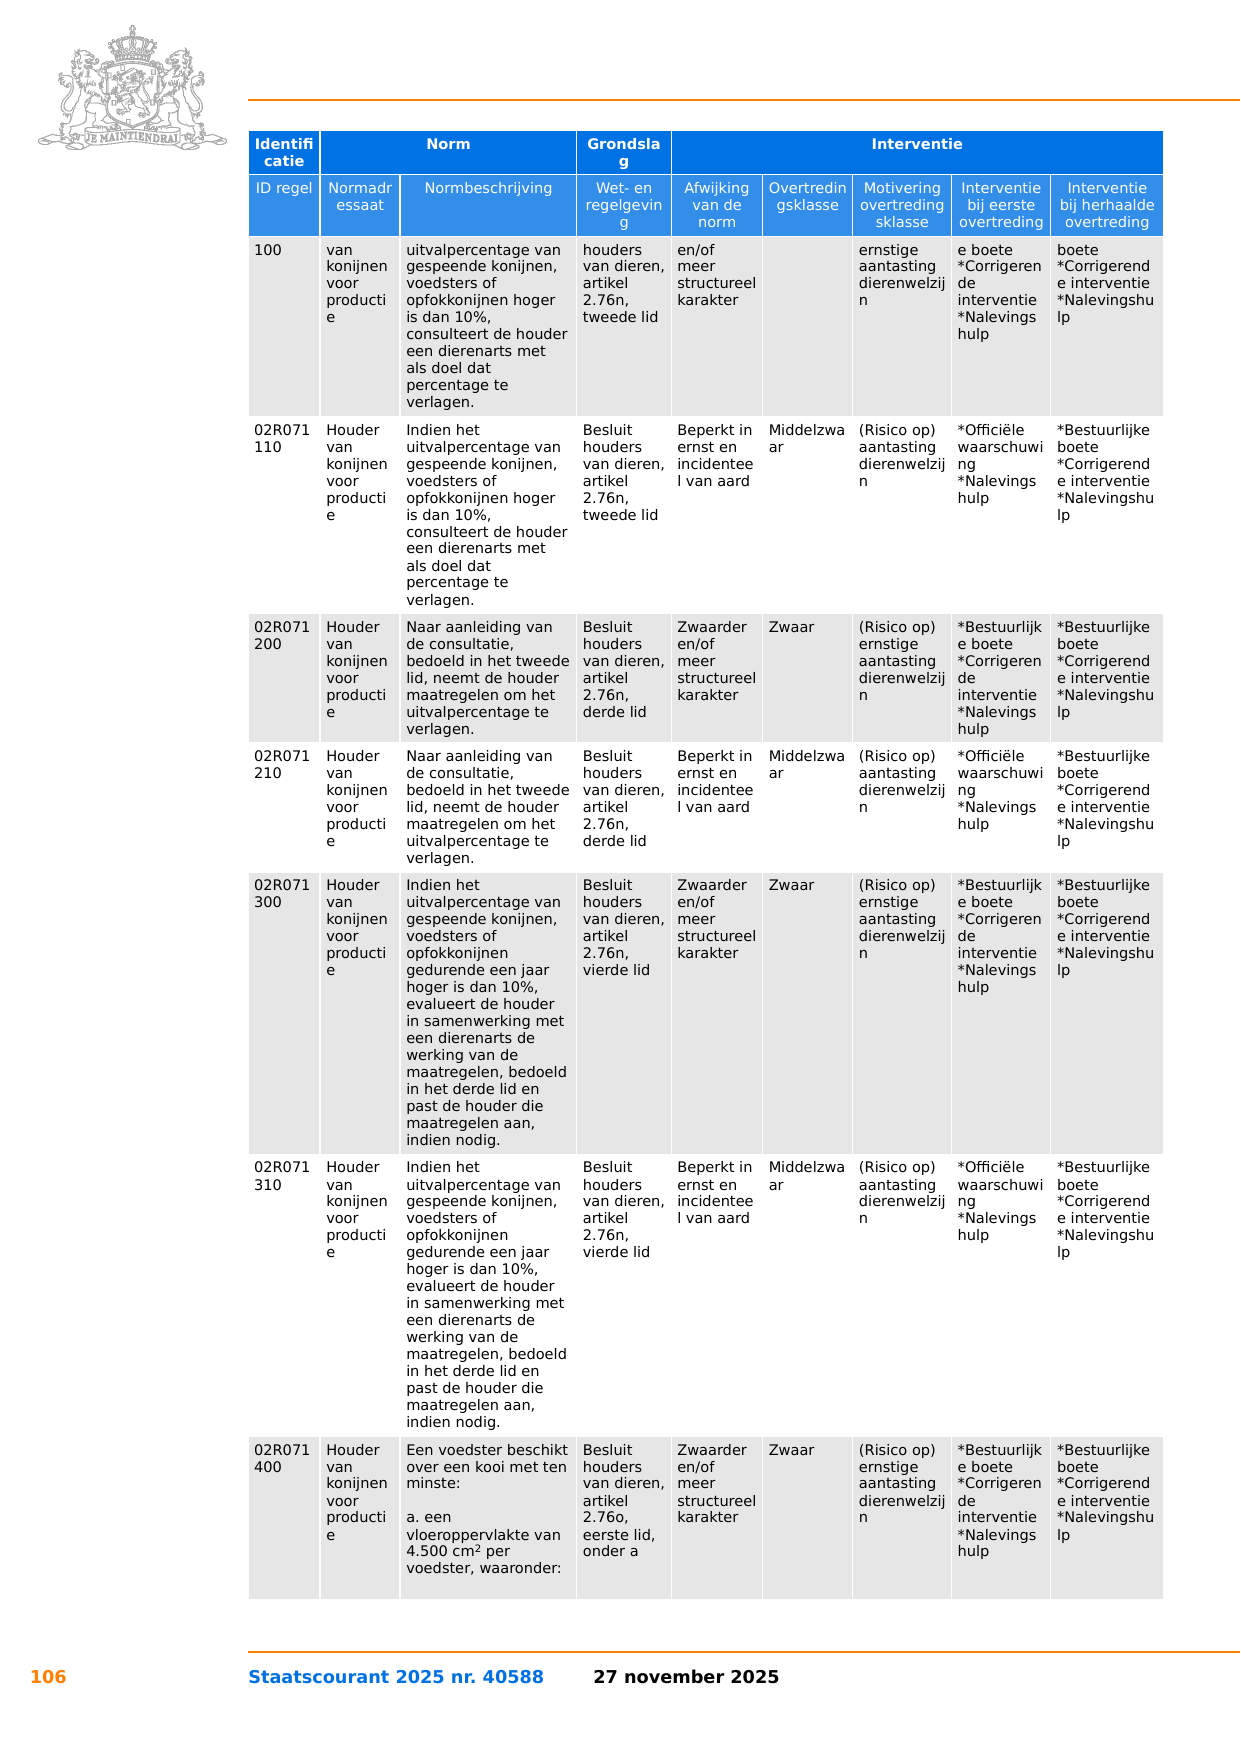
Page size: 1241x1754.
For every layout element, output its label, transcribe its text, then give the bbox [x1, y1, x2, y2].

table_cell *Bestuurlijke boete *Corrigerende interventie *Nalevingshulp [952, 1437, 1050, 1599]
table_cell ernstige aantasting dierenwelzijn [853, 237, 951, 416]
table_cell Houder van konijnen voor productie [321, 1437, 399, 1599]
table_cell Middelzwaar [763, 417, 852, 613]
table_cell 02R071300 [249, 873, 319, 1154]
table_cell Besluit houders van dieren, artikel 2.76n, vierde lid [577, 873, 671, 1154]
table_cell e boete *Corrigerende interventie *Nalevingshulp [952, 237, 1050, 416]
table_cell 02R071110 [249, 417, 319, 613]
table_cell *Bestuurlijke boete *Corrigerende interventie *Nalevingshulp [1051, 1437, 1163, 1599]
table_cell *Bestuurlijke boete *Corrigerende interventie *Nalevingshulp [952, 873, 1050, 1154]
table_cell Besluit houders van dieren, artikel 2.76n, derde lid [577, 614, 671, 742]
table_cell boete *Corrigerende interventie *Nalevingshulp [1051, 237, 1163, 416]
table_cell (Risico op) aantasting dierenwelzijn [853, 743, 951, 872]
table_cell *Bestuurlijke boete *Corrigerende interventie *Nalevingshulp [1051, 743, 1163, 872]
table_cell Normbeschrijving [401, 175, 576, 236]
picture [38, 25, 227, 150]
table_cell Middelzwaar [763, 1155, 852, 1436]
table_cell Zwaarder en/of meer structureel karakter [672, 873, 762, 1154]
table_cell *Officiële waarschuwing *Nalevingshulp [952, 743, 1050, 872]
table_cell ID regel [249, 175, 319, 236]
table_cell Beperkt in ernst en incidenteel van aard [672, 1155, 762, 1436]
table_cell Een voedster beschikt over een kooi met ten minste: a. een vloeroppervlakte van 4.500 cm2 per voedster, waaronder: [401, 1437, 576, 1599]
table_cell Interventie bij herhaalde overtreding [1051, 175, 1163, 236]
table_cell uitvalpercentage van gespeende konijnen, voedsters of opfokkonijnen hoger is dan 10%, consulteert de houder een dierenarts met als doel dat percentage te verlagen. [401, 237, 576, 416]
table_cell Houder van konijnen voor productie [321, 614, 399, 742]
table_cell Besluit houders van dieren, artikel 2.76n, vierde lid [577, 1155, 671, 1436]
table_cell *Bestuurlijke boete *Corrigerende interventie *Nalevingshulp [1051, 873, 1163, 1154]
table_cell Naar aanleiding van de consultatie, bedoeld in het tweede lid, neemt de houder maatregelen om het uitvalpercentage te verlagen. [401, 743, 576, 872]
table_cell 02R071210 [249, 743, 319, 872]
table_cell Zwaar [763, 1437, 852, 1599]
table_cell houders van dieren, artikel 2.76n, tweede lid [577, 237, 671, 416]
table_cell (Risico op) aantasting dierenwelzijn [853, 1155, 951, 1436]
table_cell Interventie bij eerste overtreding [952, 175, 1050, 236]
table_cell Houder van konijnen voor productie [321, 1155, 399, 1436]
table_cell *Officiële waarschuwing *Nalevingshulp [952, 1155, 1050, 1436]
table_cell Zwaarder en/of meer structureel karakter [672, 614, 762, 742]
table_header Identificatie [249, 131, 319, 174]
table_cell Besluit houders van dieren, artikel 2.76o, eerste lid, onder a [577, 1437, 671, 1599]
table_cell (Risico op) ernstige aantasting dierenwelzijn [853, 1437, 951, 1599]
table_cell (Risico op) aantasting dierenwelzijn [853, 417, 951, 613]
table_cell Afwijking van de norm [672, 175, 762, 236]
table_cell Besluit houders van dieren, artikel 2.76n, derde lid [577, 743, 671, 872]
table_cell Indien het uitvalpercentage van gespeende konijnen, voedsters of opfokkonijnen hoger is dan 10%, consulteert de houder een dierenarts met als doel dat percentage te verlagen. [401, 417, 576, 613]
table_cell 100 [249, 237, 319, 416]
table_cell Indien het uitvalpercentage van gespeende konijnen, voedsters of opfokkonijnen gedurende een jaar hoger is dan 10%, evalueert de houder in samenwerking met een dierenarts de werking van de maatregelen, bedoeld in het derde lid en past de houder die maatregelen aan, indien nodig. [401, 873, 576, 1154]
table_cell *Bestuurlijke boete *Corrigerende interventie *Nalevingshulp [1051, 1155, 1163, 1436]
table_cell Indien het uitvalpercentage van gespeende konijnen, voedsters of opfokkonijnen gedurende een jaar hoger is dan 10%, evalueert de houder in samenwerking met een dierenarts de werking van de maatregelen, bedoeld in het derde lid en past de houder die maatregelen aan, indien nodig. [401, 1155, 576, 1436]
table_cell Motivering overtredingsklasse [853, 175, 951, 236]
table_cell Beperkt in ernst en incidenteel van aard [672, 417, 762, 613]
table_header Norm [321, 131, 576, 174]
table_cell Besluit houders van dieren, artikel 2.76n, tweede lid [577, 417, 671, 613]
table_cell Zwaarder en/of meer structureel karakter [672, 1437, 762, 1599]
table_cell [763, 237, 852, 416]
table_cell Zwaar [763, 873, 852, 1154]
table_cell Overtredingsklasse [763, 175, 852, 236]
table_cell (Risico op) ernstige aantasting dierenwelzijn [853, 614, 951, 742]
table_cell (Risico op) ernstige aantasting dierenwelzijn [853, 873, 951, 1154]
table_cell *Bestuurlijke boete *Corrigerende interventie *Nalevingshulp [1051, 614, 1163, 742]
table_cell *Bestuurlijke boete *Corrigerende interventie *Nalevingshulp [952, 614, 1050, 742]
table_cell van konijnen voor productie [321, 237, 399, 416]
table_cell *Officiële waarschuwing *Nalevingshulp [952, 417, 1050, 613]
table_cell Houder van konijnen voor productie [321, 873, 399, 1154]
table_cell Wet- en regelgeving [577, 175, 671, 236]
table_cell *Bestuurlijke boete *Corrigerende interventie *Nalevingshulp [1051, 417, 1163, 613]
table_cell Beperkt in ernst en incidenteel van aard [672, 743, 762, 872]
table_cell 02R071400 [249, 1437, 319, 1599]
table_cell 02R071200 [249, 614, 319, 742]
table_header Interventie [672, 131, 1163, 174]
table_cell Houder van konijnen voor productie [321, 417, 399, 613]
table_cell Middelzwaar [763, 743, 852, 872]
table_cell en/of meer structureel karakter [672, 237, 762, 416]
table_cell Houder van konijnen voor productie [321, 743, 399, 872]
table_cell 02R071310 [249, 1155, 319, 1436]
table_cell Zwaar [763, 614, 852, 742]
table_cell Normadressaat [321, 175, 399, 236]
table_header Grondslag [577, 131, 671, 174]
table_cell Naar aanleiding van de consultatie, bedoeld in het tweede lid, neemt de houder maatregelen om het uitvalpercentage te verlagen. [401, 614, 576, 742]
